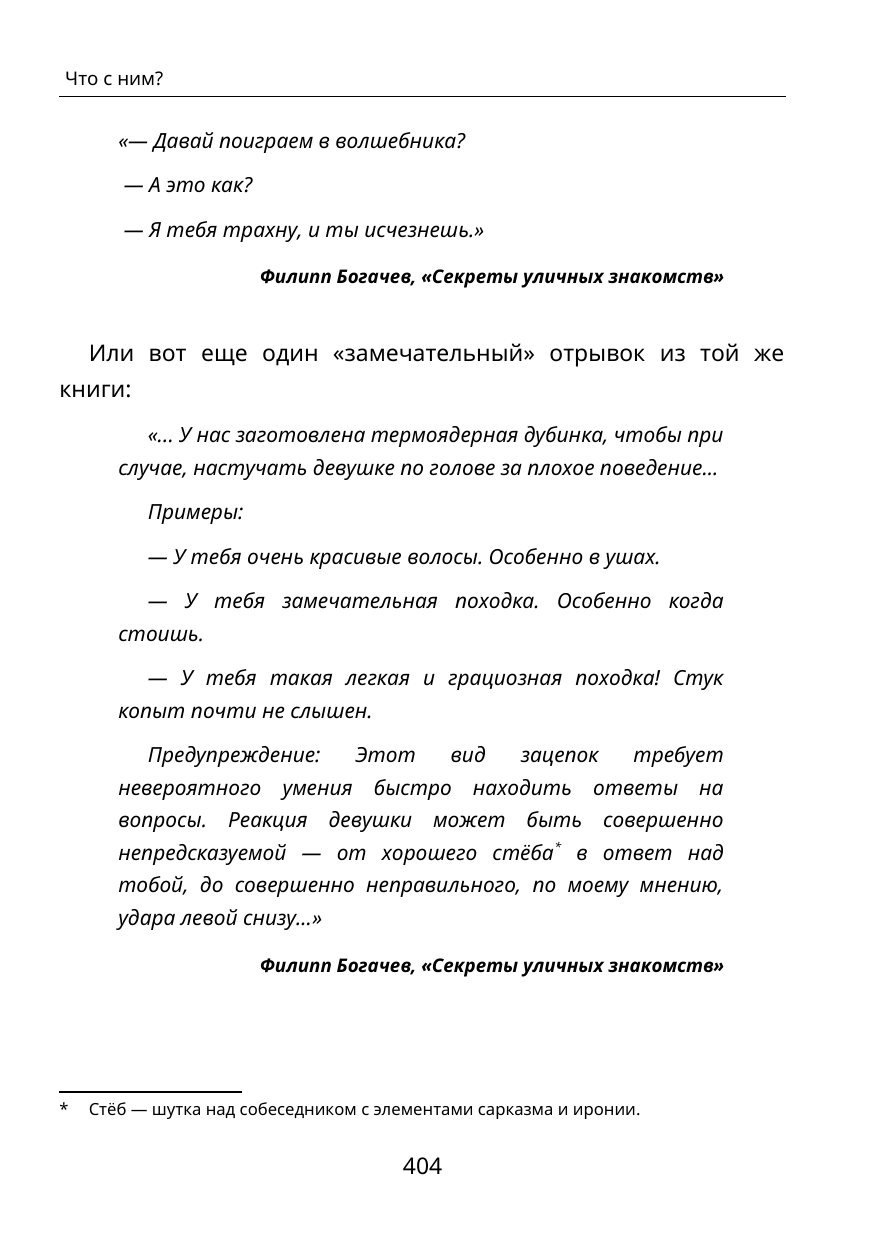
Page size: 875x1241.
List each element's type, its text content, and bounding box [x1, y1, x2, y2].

text — У тебя очень красивые волосы. Особенно в ушах. [118, 542, 726, 570]
text Предупреждение: Этот вид зацепок требует невероятного умения быстро находить ответы на вопросы. Реакция девушки может быть совершенно непредсказуемой — от хорошего стёба в ответ над тобой, до совершенно неправильного, по моему мнению, удара левой снизу...» [118, 740, 726, 932]
list — А это как? [118, 170, 727, 199]
text «— Давай поиграем в волшебника? [118, 126, 727, 154]
text — У тебя такая легкая и грациозная походка! Стук копыт почти не слышен. [118, 663, 726, 724]
text «... У нас заготовлена термоядерная дубинка, чтобы при случае, настучать девушке по голове за плохое поведение... [118, 421, 726, 482]
text — У тебя замечательная походка. Особенно когда стоишь. [118, 586, 726, 647]
text Филипп Богачев, «Секреты уличных знакомств» [118, 259, 726, 289]
text Филипп Богачев, «Секреты уличных знакомств» [118, 948, 726, 978]
text Стёб — шутка над собеседником с элементами сарказма и иронии. [59, 1098, 786, 1120]
list — Я тебя трахну, и ты исчезнешь.» [118, 215, 727, 243]
text Или вот еще один «замечательный» отрывок из той же книги: [59, 337, 786, 404]
text Примеры: [118, 497, 726, 526]
